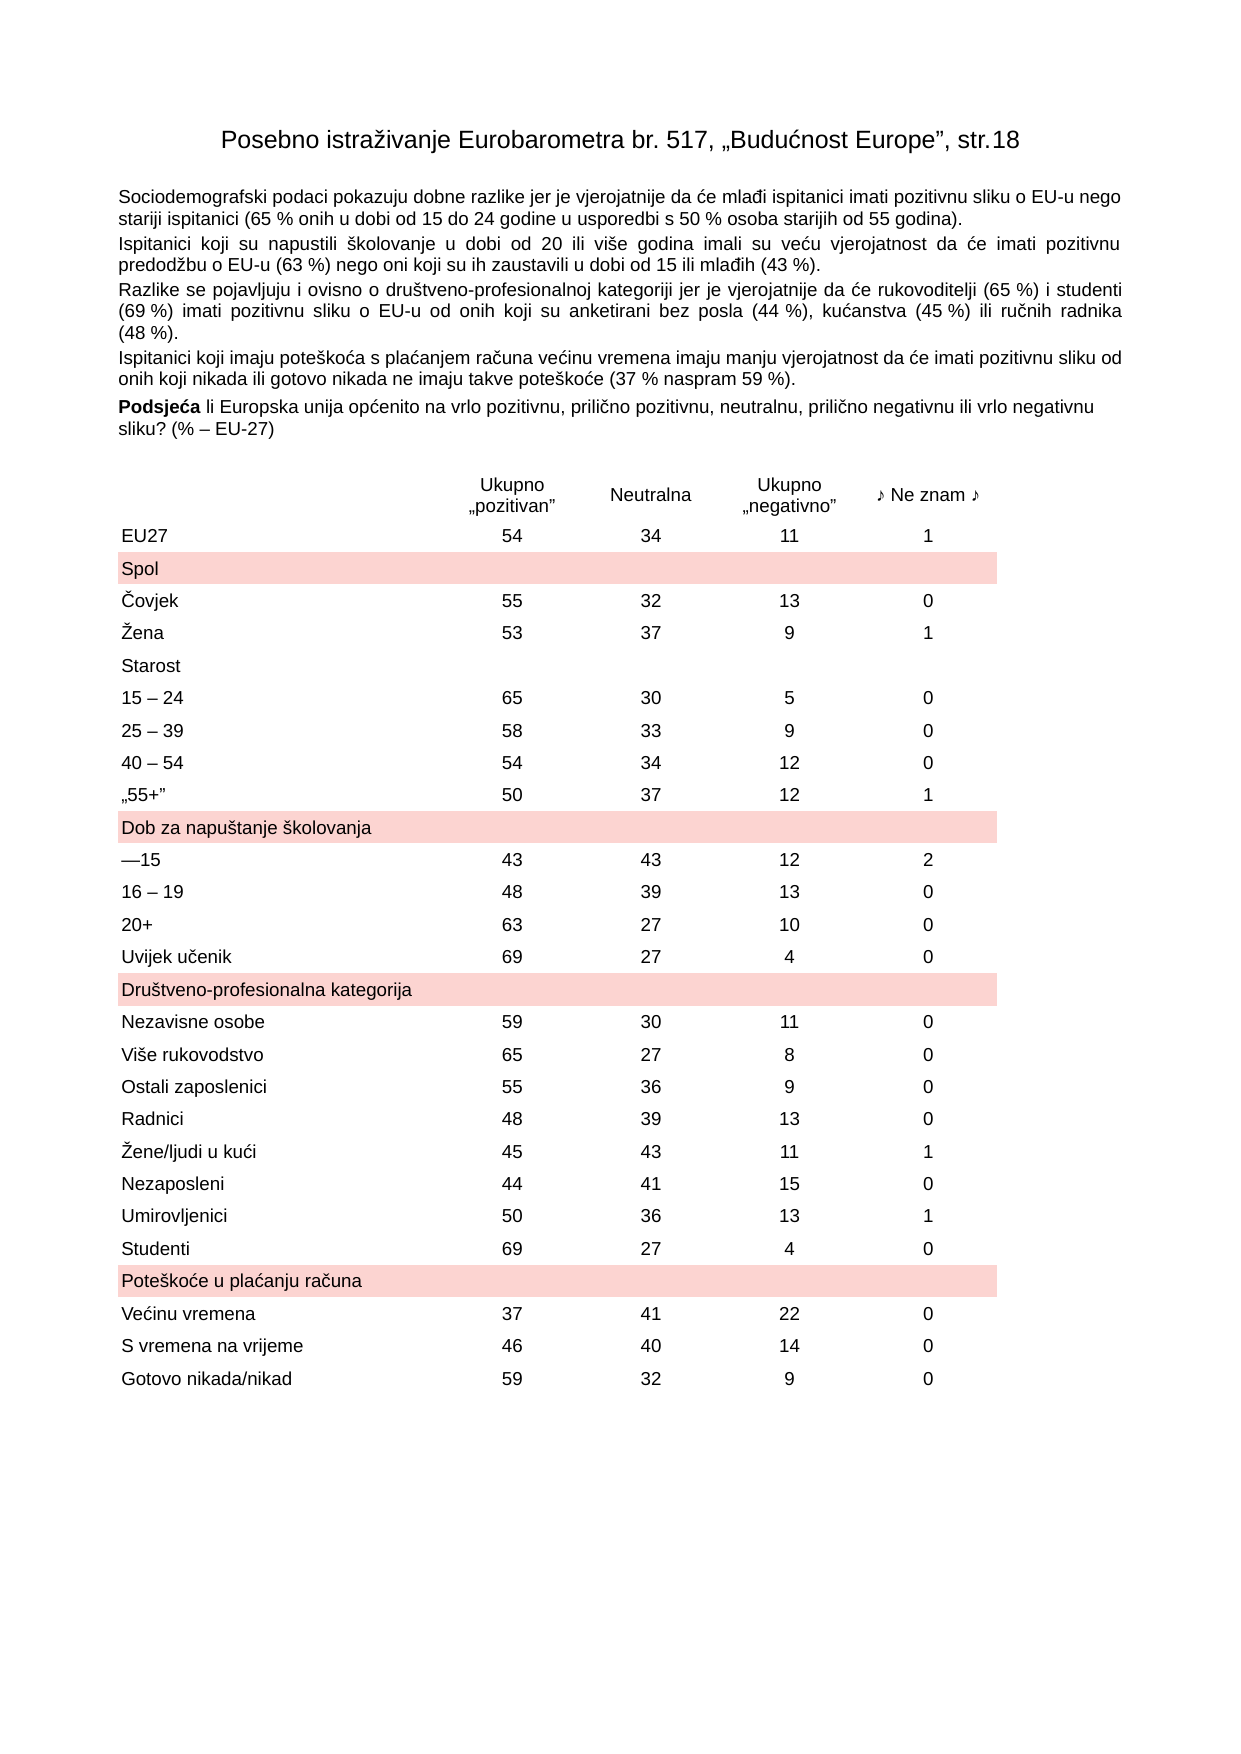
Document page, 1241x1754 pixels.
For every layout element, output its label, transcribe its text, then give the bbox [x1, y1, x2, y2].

table_cell 0 [859, 1103, 997, 1135]
table_cell Čovjek [118, 584, 443, 617]
table_cell Ostali zaposlenici [118, 1070, 443, 1103]
table_cell Gotovo nikada/nikad [118, 1362, 443, 1394]
table_cell 65 [443, 1038, 581, 1070]
table_cell 39 [581, 876, 720, 908]
table_cell 1 [859, 617, 997, 649]
table_cell 0 [859, 682, 997, 714]
table_cell 27 [581, 1038, 720, 1070]
table_cell 43 [581, 1135, 720, 1167]
table_cell 37 [443, 1297, 581, 1329]
table_cell [581, 649, 720, 682]
table_cell 41 [581, 1297, 720, 1329]
table_cell 16 – 19 [118, 876, 443, 908]
table_cell 1 [859, 520, 997, 552]
table_cell 45 [443, 1135, 581, 1167]
table_cell 0 [859, 1297, 997, 1329]
table_cell [581, 552, 720, 584]
table_cell 69 [443, 1232, 581, 1265]
table_cell 48 [443, 876, 581, 908]
table_cell 4 [720, 941, 859, 973]
table_cell 2 [859, 844, 997, 876]
table_cell 32 [581, 1362, 720, 1394]
table_cell EU27 [118, 520, 443, 552]
table_cell 9 [720, 714, 859, 746]
table_cell [443, 811, 581, 843]
table_cell Žene/ljudi u kući [118, 1135, 443, 1167]
table_cell 9 [720, 1362, 859, 1394]
table_cell 30 [581, 1006, 720, 1038]
table_cell [859, 552, 997, 584]
table_cell 1 [859, 1135, 997, 1167]
table_cell 13 [720, 876, 859, 908]
table_cell 69 [443, 941, 581, 973]
table_cell 1 [859, 1200, 997, 1232]
table_cell [720, 649, 859, 682]
table_cell 46 [443, 1330, 581, 1362]
table_cell Dob za napuštanje školovanja [118, 811, 443, 843]
table_cell 0 [859, 1006, 997, 1038]
table_cell [859, 649, 997, 682]
table_cell 13 [720, 584, 859, 617]
table_cell 54 [443, 520, 581, 552]
table_cell 37 [581, 779, 720, 811]
table_cell Žena [118, 617, 443, 649]
table_cell 0 [859, 941, 997, 973]
table_cell [581, 973, 720, 1006]
table_cell 33 [581, 714, 720, 746]
table_cell Društveno-profesionalna kategorija [118, 973, 443, 1006]
table_cell 10 [720, 908, 859, 941]
table_cell Starost [118, 649, 443, 682]
table_cell 39 [581, 1103, 720, 1135]
table_cell [581, 811, 720, 843]
table_cell 11 [720, 520, 859, 552]
table_cell 8 [720, 1038, 859, 1070]
table_cell Studenti [118, 1232, 443, 1265]
table_cell 0 [859, 908, 997, 941]
table_cell 55 [443, 1070, 581, 1103]
table_cell 58 [443, 714, 581, 746]
table_header Ukupno „pozitivan” [443, 471, 581, 519]
table_header Neutralna [581, 471, 720, 519]
table_cell [581, 1265, 720, 1297]
table_cell 0 [859, 1362, 997, 1394]
table_cell 13 [720, 1103, 859, 1135]
table_cell 54 [443, 746, 581, 779]
table_cell 0 [859, 1232, 997, 1265]
table_cell [859, 973, 997, 1006]
table_cell 59 [443, 1362, 581, 1394]
table_cell „55+” [118, 779, 443, 811]
table_cell 50 [443, 1200, 581, 1232]
table_cell Nezaposleni [118, 1168, 443, 1200]
table_cell 4 [720, 1232, 859, 1265]
table_cell [720, 811, 859, 843]
table_cell 36 [581, 1070, 720, 1103]
table_cell 5 [720, 682, 859, 714]
table_cell Umirovljenici [118, 1200, 443, 1232]
table_cell 13 [720, 1200, 859, 1232]
table_cell 1 [859, 779, 997, 811]
table_cell 0 [859, 1168, 997, 1200]
table_cell —15 [118, 844, 443, 876]
table_cell 27 [581, 1232, 720, 1265]
table_cell 55 [443, 584, 581, 617]
table_cell 0 [859, 876, 997, 908]
table_cell 41 [581, 1168, 720, 1200]
table_cell 0 [859, 1038, 997, 1070]
table_cell [443, 1265, 581, 1297]
table_cell Više rukovodstvo [118, 1038, 443, 1070]
table_cell 53 [443, 617, 581, 649]
table_cell [443, 552, 581, 584]
table_header Ukupno „negativno” [720, 471, 859, 519]
table_cell 0 [859, 1070, 997, 1103]
table_cell 43 [443, 844, 581, 876]
table_cell 15 – 24 [118, 682, 443, 714]
table_cell 34 [581, 746, 720, 779]
table_cell 20+ [118, 908, 443, 941]
table_cell 34 [581, 520, 720, 552]
table_cell 14 [720, 1330, 859, 1362]
table_cell 15 [720, 1168, 859, 1200]
table_cell 0 [859, 1330, 997, 1362]
table_cell 40 – 54 [118, 746, 443, 779]
table_cell [720, 1265, 859, 1297]
table_cell Uvijek učenik [118, 941, 443, 973]
table_cell 27 [581, 941, 720, 973]
table_cell 50 [443, 779, 581, 811]
table_cell [443, 649, 581, 682]
table_header [118, 471, 443, 519]
table_cell Radnici [118, 1103, 443, 1135]
table_header ♪ Ne znam ♪ [859, 471, 997, 519]
table_cell 59 [443, 1006, 581, 1038]
text Razlike se pojavljuju i ovisno o društveno-profesionalnoj kategoriji jer je vjerojatnije da će rukovoditelji (65 %) i studenti (69 %) imati pozitivnu sliku o EU-u od onih koji su anketirani bez posla (44 %), kućanstva (45 %) ili ručnih radnika (48 %). [118, 279, 1122, 343]
table_cell 32 [581, 584, 720, 617]
table_cell Nezavisne osobe [118, 1006, 443, 1038]
table_cell 48 [443, 1103, 581, 1135]
table_cell 43 [581, 844, 720, 876]
table_cell 37 [581, 617, 720, 649]
table_cell 12 [720, 844, 859, 876]
table_cell S vremena na vrijeme [118, 1330, 443, 1362]
table_cell 36 [581, 1200, 720, 1232]
table_cell 65 [443, 682, 581, 714]
table_cell [720, 973, 859, 1006]
table_cell [720, 552, 859, 584]
table_cell 27 [581, 908, 720, 941]
text Podsjeća li Europska unija općenito na vrlo pozitivnu, prilično pozitivnu, neutralnu, prilično negativnu ili vrlo negativnu sliku? (% – EU-27) [118, 396, 1122, 439]
table_cell 22 [720, 1297, 859, 1329]
table_cell 11 [720, 1006, 859, 1038]
table_cell 9 [720, 617, 859, 649]
table_cell 9 [720, 1070, 859, 1103]
table_cell 12 [720, 779, 859, 811]
table_cell 0 [859, 584, 997, 617]
text Sociodemografski podaci pokazuju dobne razlike jer je vjerojatnije da će mlađi ispitanici imati pozitivnu sliku o EU-u nego stariji ispitanici (65 % onih u dobi od 15 do 24 godine u usporedbi s 50 % osoba starijih od 55 godina). [118, 186, 1122, 229]
table_cell [859, 1265, 997, 1297]
table_cell Većinu vremena [118, 1297, 443, 1329]
table_cell 30 [581, 682, 720, 714]
table_cell 25 – 39 [118, 714, 443, 746]
table_cell Poteškoće u plaćanju računa [118, 1265, 443, 1297]
table_cell 40 [581, 1330, 720, 1362]
table_cell Spol [118, 552, 443, 584]
table_cell [443, 973, 581, 1006]
table_cell 44 [443, 1168, 581, 1200]
table_cell 0 [859, 746, 997, 779]
table_cell [859, 811, 997, 843]
table_cell 11 [720, 1135, 859, 1167]
table_cell 12 [720, 746, 859, 779]
text Ispitanici koji su napustili školovanje u dobi od 20 ili više godina imali su veću vjerojatnost da će imati pozitivnu predodžbu o EU-u (63 %) nego oni koji su ih zaustavili u dobi od 15 ili mlađih (43 %). [118, 232, 1122, 276]
table_cell 63 [443, 908, 581, 941]
table_cell 0 [859, 714, 997, 746]
text Ispitanici koji imaju poteškoća s plaćanjem računa većinu vremena imaju manju vjerojatnost da će imati pozitivnu sliku od onih koji nikada ili gotovo nikada ne imaju takve poteškoće (37 % naspram 59 %). [118, 347, 1122, 390]
